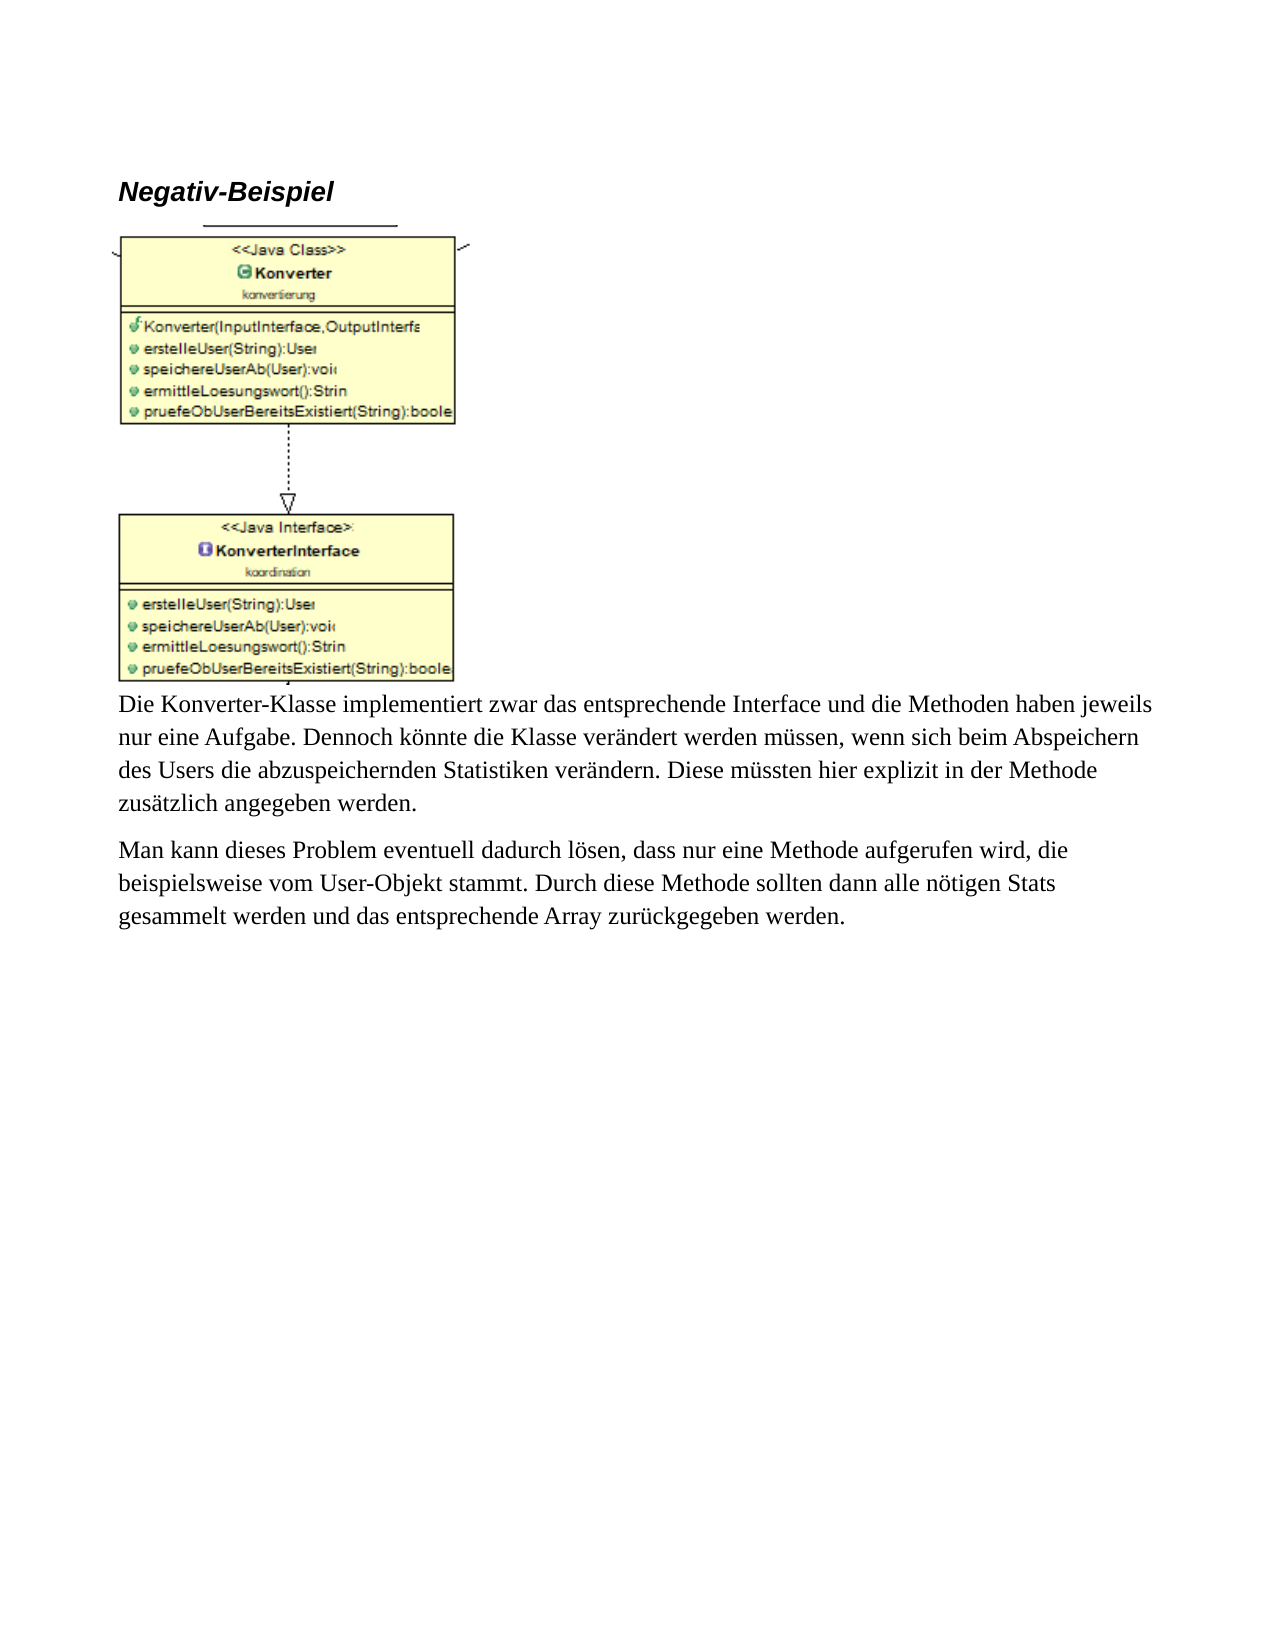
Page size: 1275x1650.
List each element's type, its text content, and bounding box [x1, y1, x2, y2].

picture [111, 225, 470, 685]
text Man kann dieses Problem eventuell dadurch lösen, dass nur eine Methode aufgerufen wird, die beispielsweise vom User-Objekt stammt. Durch diese Methode sollten dann alle nötigen Stats gesammelt werden und das entsprechende Array zurückgegeben werden. [118, 835, 1157, 930]
subtitle Negativ-Beispiel [118, 175, 1157, 207]
text Die Konverter-Klasse implementiert zwar das entsprechende Interface und die Methoden haben jeweils nur eine Aufgabe. Dennoch könnte die Klasse verändert werden müssen, wenn sich beim Abspeichern des Users die abzuspeichernden Statistiken verändern. Diese müssten hier explizit in der Methode zusätzlich angegeben werden. [118, 685, 1157, 816]
